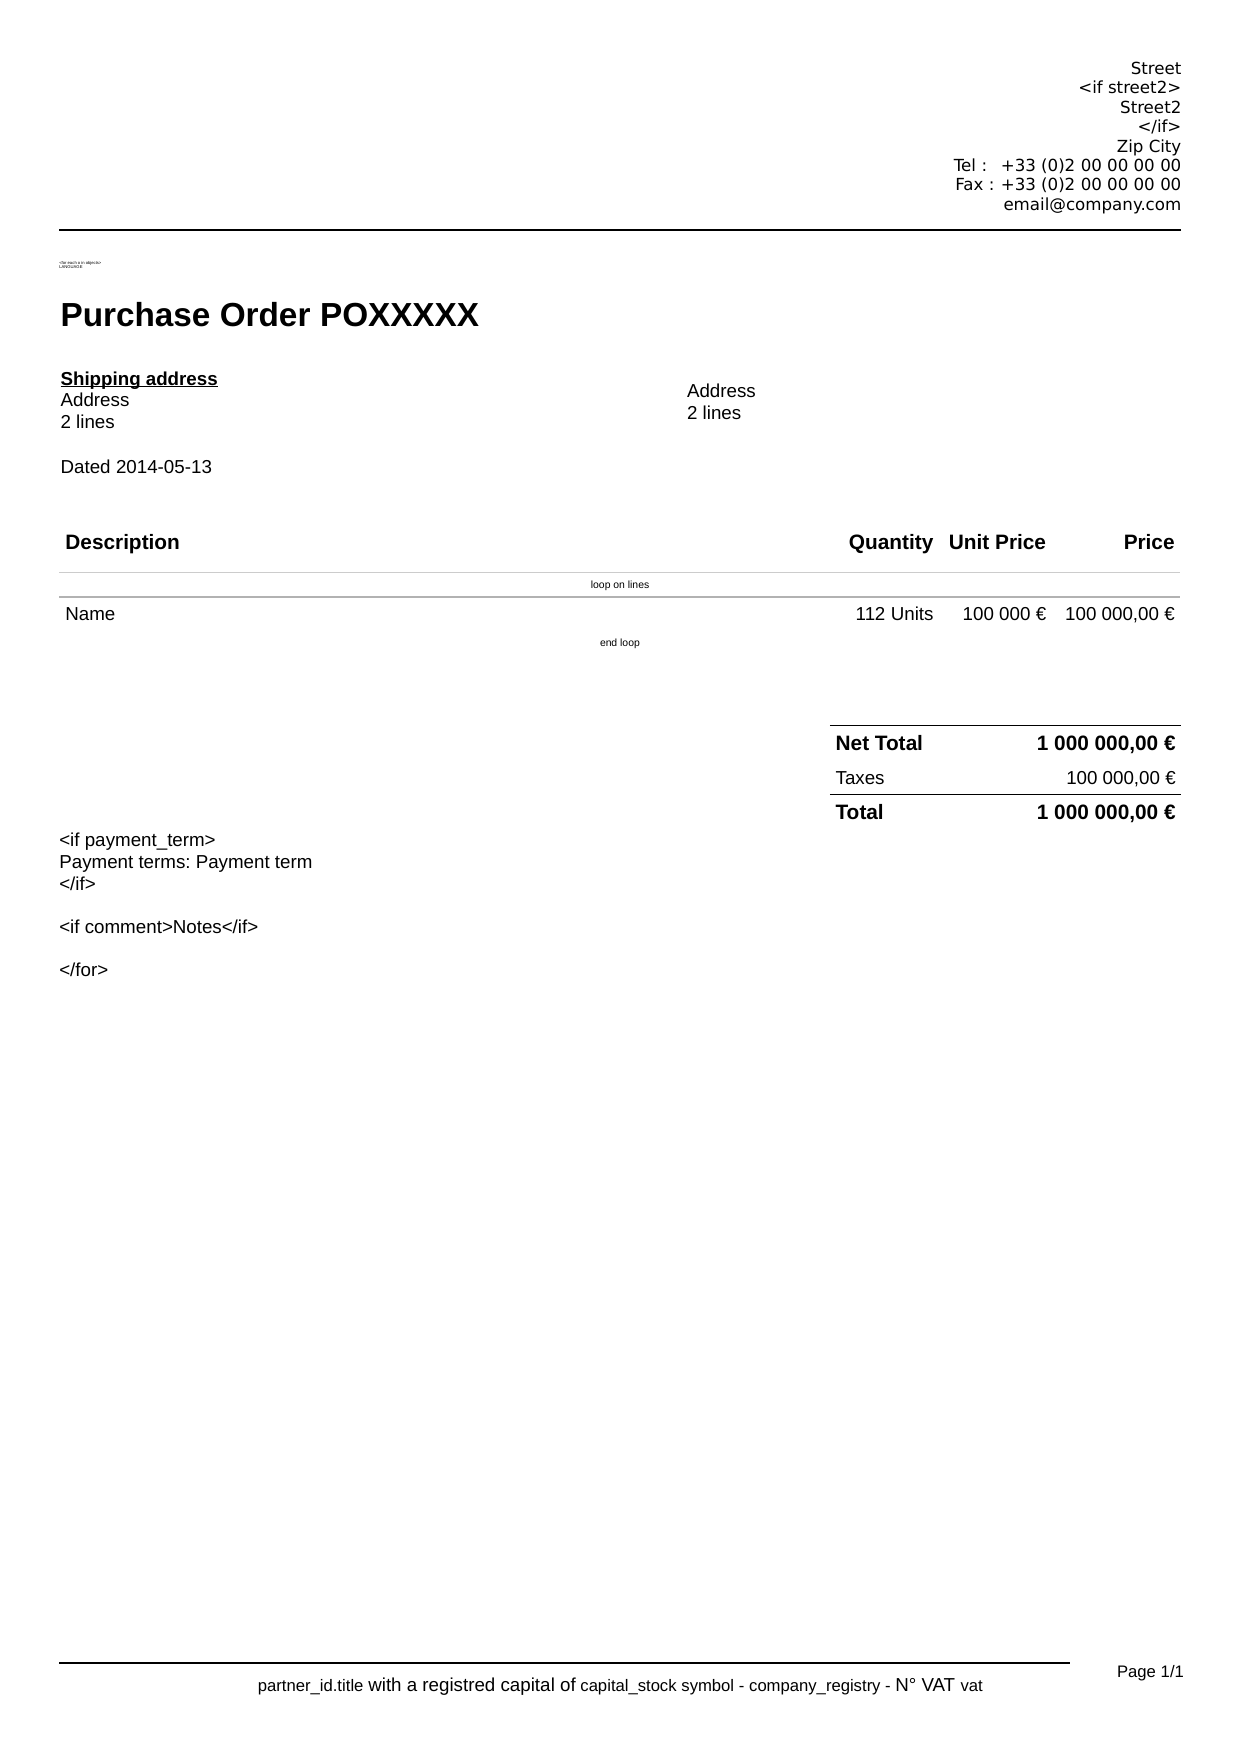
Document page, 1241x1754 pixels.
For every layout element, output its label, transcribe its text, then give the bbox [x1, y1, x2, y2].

text <for each o in objects> [59, 260, 1181, 265]
table_header Address 2 lines [686, 270, 1180, 477]
text LANGUAGE [59, 265, 1181, 270]
text <if payment_term> [59, 829, 1181, 851]
table_header Unit Price [939, 499, 1052, 572]
table_cell 100 000 € [939, 598, 1052, 631]
table_cell end loop [59, 631, 1180, 661]
table_cell loop on lines [59, 573, 1180, 596]
table_cell 112 Units [745, 598, 939, 631]
text Payment terms: Payment term [59, 851, 1181, 872]
table_header Purchase Order POXXXXX Shipping address Address 2 lines Dated 2014-05-13 [59, 270, 686, 477]
text <if comment>Notes</if> [59, 916, 1181, 937]
table_cell 100 000,00 € [1003, 761, 1181, 794]
table_header 1 000 000,00 € [1003, 726, 1181, 761]
table_cell Total [830, 795, 1003, 829]
text </if> [59, 872, 1181, 894]
text </for> [59, 959, 1181, 980]
table_header Net Total [830, 726, 1003, 761]
table_cell Taxes [830, 761, 1003, 794]
table_header Price [1052, 499, 1180, 572]
table_cell 100 000,00 € [1052, 598, 1180, 631]
table_cell Name [59, 598, 745, 631]
table_cell 1 000 000,00 € [1003, 795, 1181, 829]
table_header Description [59, 499, 745, 572]
table_header Quantity [745, 499, 939, 572]
